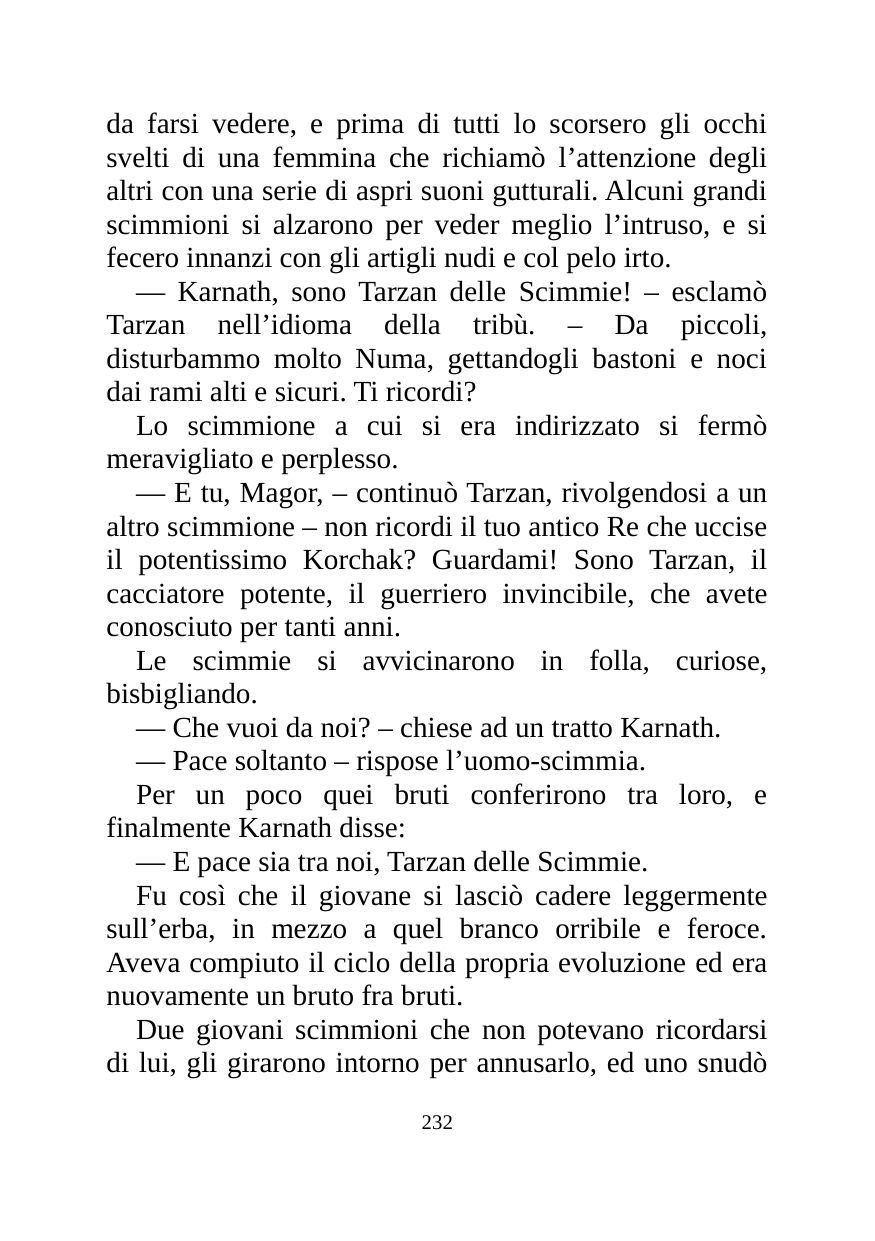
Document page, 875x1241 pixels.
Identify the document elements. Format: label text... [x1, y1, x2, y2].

text da farsi vedere, e prima di tutti lo scorsero gli occhi svelti di una femmina che richiamò l’attenzione degli altri con una serie di aspri suoni gutturali. Alcuni grandi scimmioni si alzarono per veder meglio l’intruso, e si fecero innanzi con gli artigli nudi e col pelo irto. [106, 106, 768, 274]
text Due giovani scimmioni che non potevano ricordarsi di lui, gli girarono intorno per annusarlo, ed uno snudò [106, 1012, 768, 1079]
text — Pace soltanto – rispose l’uomo-scimmia. [106, 743, 768, 777]
text — Che vuoi da noi? – chiese ad un tratto Karnath. [106, 710, 768, 743]
text Le scimmie si avvicinarono in folla, curiose, bisbigliando. [106, 643, 768, 710]
text — Karnath, sono Tarzan delle Scimmie! – esclamò Tarzan nell’idioma della tribù. – Da piccoli, disturbammo molto Numa, gettandogli bastoni e noci dai rami alti e sicuri. Ti ricordi? [106, 274, 768, 408]
text — E pace sia tra noi, Tarzan delle Scimmie. [106, 844, 768, 878]
text Lo scimmione a cui si era indirizzato si fermò meravigliato e perplesso. [106, 408, 768, 475]
text — E tu, Magor, – continuò Tarzan, rivolgendosi a un altro scimmione – non ricordi il tuo antico Re che uccise il potentissimo Korchak? Guardami! Sono Tarzan, il cacciatore potente, il guerriero invincibile, che avete conosciuto per tanti anni. [106, 475, 768, 643]
text Fu così che il giovane si lasciò cadere leggermente sull’erba, in mezzo a quel branco orribile e feroce. Aveva compiuto il ciclo della propria evoluzione ed era nuovamente un bruto fra bruti. [106, 878, 768, 1012]
text Per un poco quei bruti conferirono tra loro, e finalmente Karnath disse: [106, 777, 768, 844]
